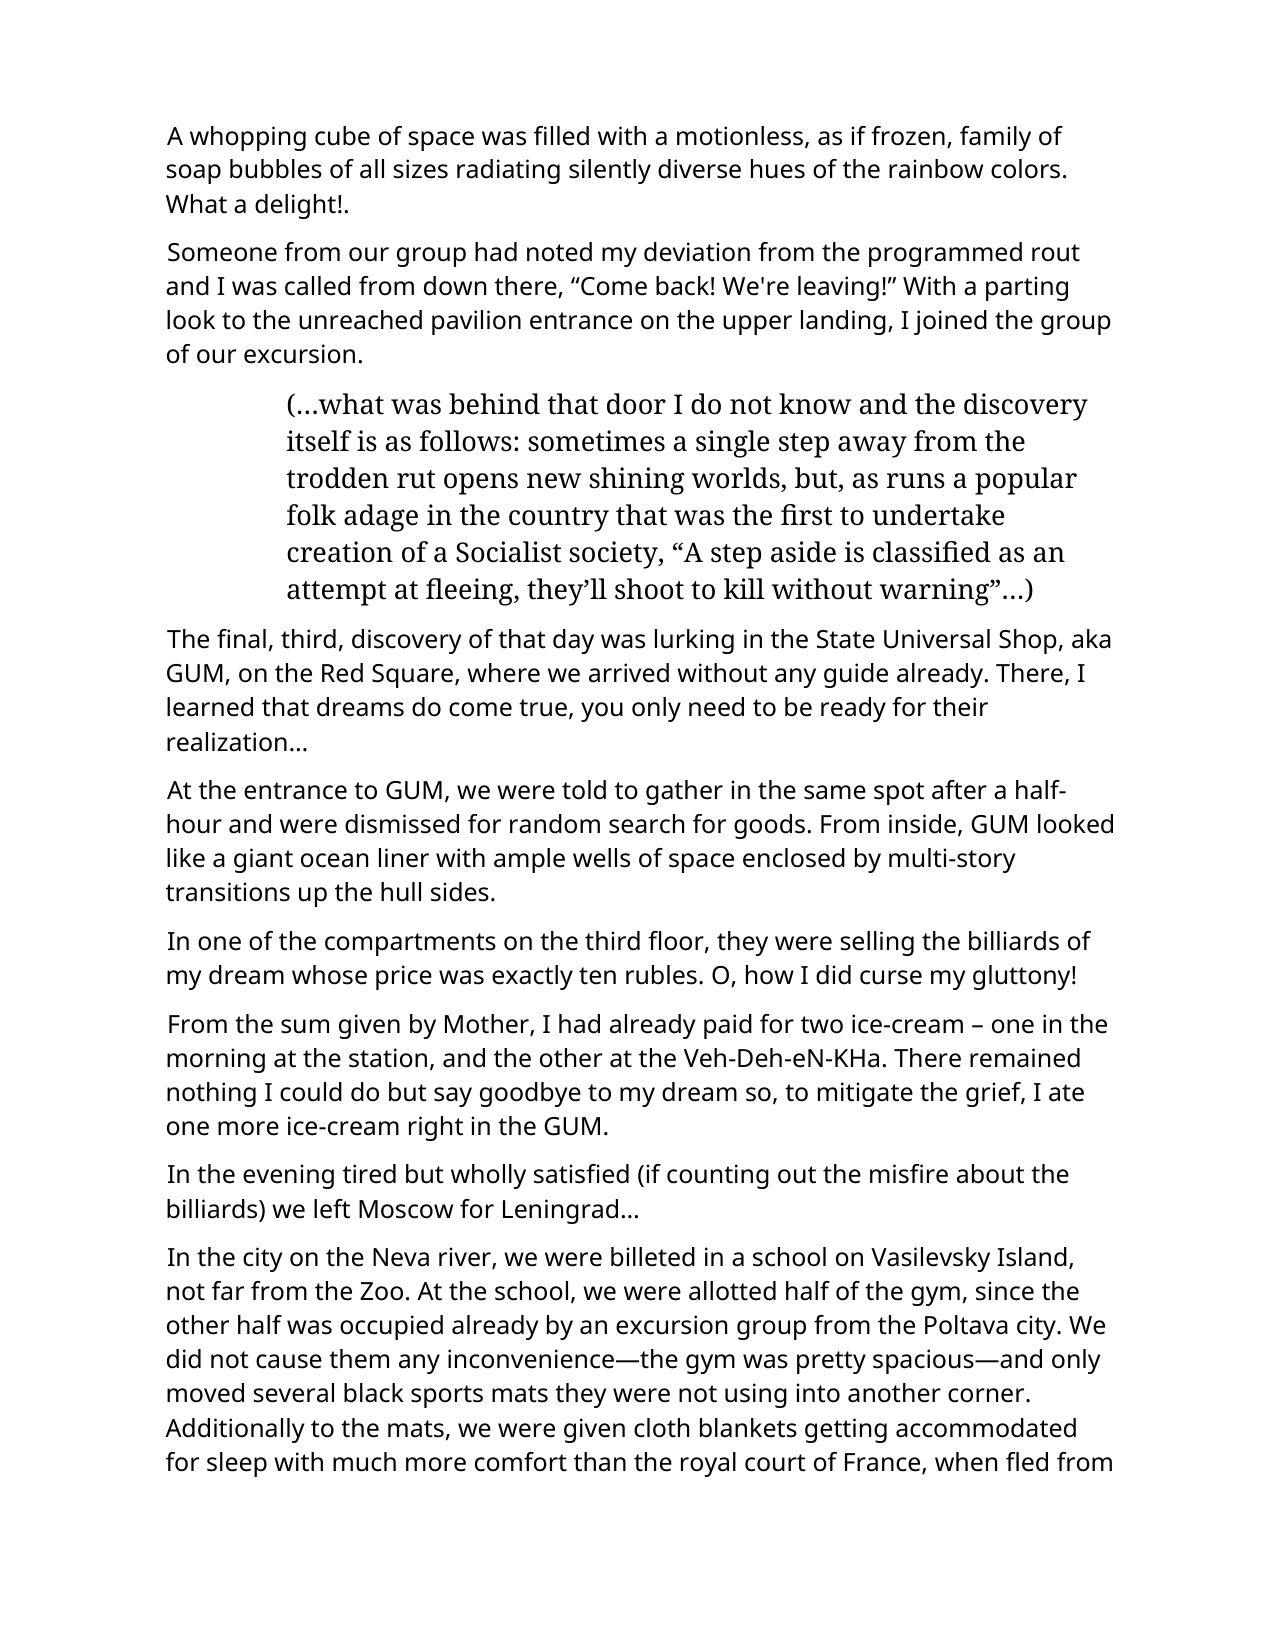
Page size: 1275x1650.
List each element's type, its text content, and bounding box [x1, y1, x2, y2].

text In the evening tired but wholly satisfied (if counting out the misfire about the billiards) we left Moscow for Leningrad… [165, 1157, 1118, 1225]
text Someone from our group had noted my deviation from the programmed rout and I was called from down there, “Come back! We're leaving!” With a parting look to the unreached pavilion entrance on the upper landing, I joined the group of our excursion. [165, 235, 1118, 371]
text From the sum given by Mother, I had already paid for two ice-cream – one in the morning at the station, and the other at the Veh-Deh-eN-KHa. There remained nothing I could do but say goodbye to my dream so, to mitigate the grief, I ate one more ice-cream right in the GUM. [165, 1006, 1118, 1143]
text The final, third, discovery of that day was lurking in the State Universal Shop, aka GUM, on the Red Square, where we arrived without any guide already. There, I learned that dreams do come true, you only need to be ready for their realization… [165, 622, 1118, 758]
text In the city on the Neva river, we were billeted in a school on Vasilevsky Island, not far from the Zoo. At the school, we were allotted half of the gym, since the other half was occupied already by an excursion group from the Poltava city. We did not cause them any inconvenience—the gym was pretty spacious—and only moved several black sports mats they were not using into another corner. Additionally to the mats, we were given cloth blankets getting accommodated for sleep with much more comfort than the royal court of France, when fled from [165, 1240, 1118, 1478]
text A whopping cube of space was filled with a motionless, as if frozen, family of soap bubbles of all sizes radiating silently diverse hues of the rainbow colors. What a delight!. [165, 118, 1118, 220]
text In one of the compartments on the third floor, they were selling the billiards of my dream whose price was exactly ten rubles. O, how I did curse my gluttony! [165, 924, 1118, 992]
list (…what was behind that door I do not know and the discovery itself is as follows: sometimes a single step away from the trodden rut opens new shining worlds, but, as runs a popular folk adage in the country that was the first to undertake creation of a Socialist society, “A step aside is classified as an attempt at fleeing, they’ll shoot to kill without warning”…) [286, 386, 1118, 607]
text At the entrance to GUM, we were told to gather in the same spot after a half-hour and were dismissed for random search for goods. From inside, GUM looked like a giant ocean liner with ample wells of space enclosed by multi-story transitions up the hull sides. [165, 773, 1118, 909]
